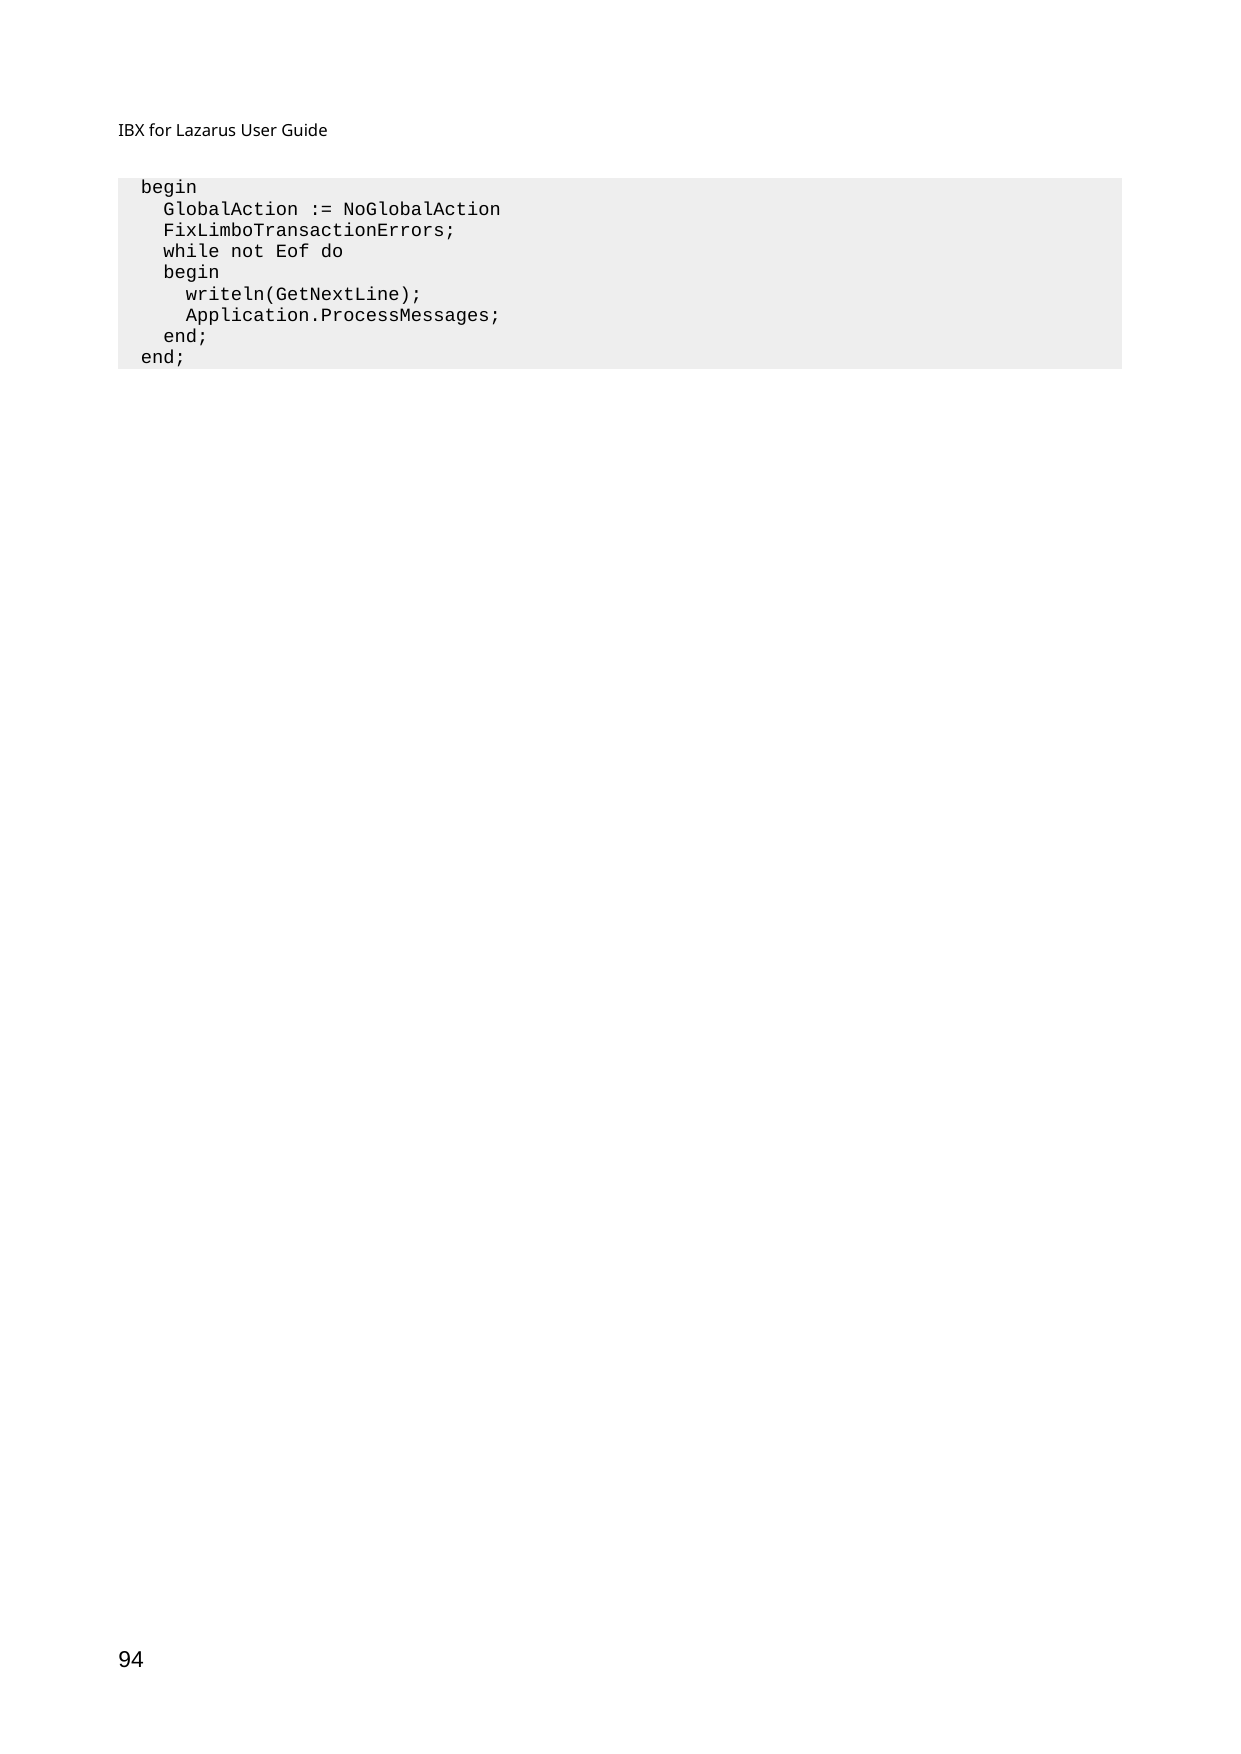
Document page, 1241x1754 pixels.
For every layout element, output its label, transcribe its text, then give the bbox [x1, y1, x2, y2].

text GlobalAction := NoGlobalAction [118, 199, 1122, 221]
text end; [118, 348, 1122, 369]
text while not Eof do [118, 242, 1122, 263]
text begin [118, 263, 1122, 284]
text FixLimboTransactionErrors; [118, 221, 1122, 242]
text Application.ProcessMessages; [118, 306, 1122, 327]
text writeln(GetNextLine); [118, 284, 1122, 306]
text end; [118, 327, 1122, 348]
text begin [118, 178, 1122, 199]
